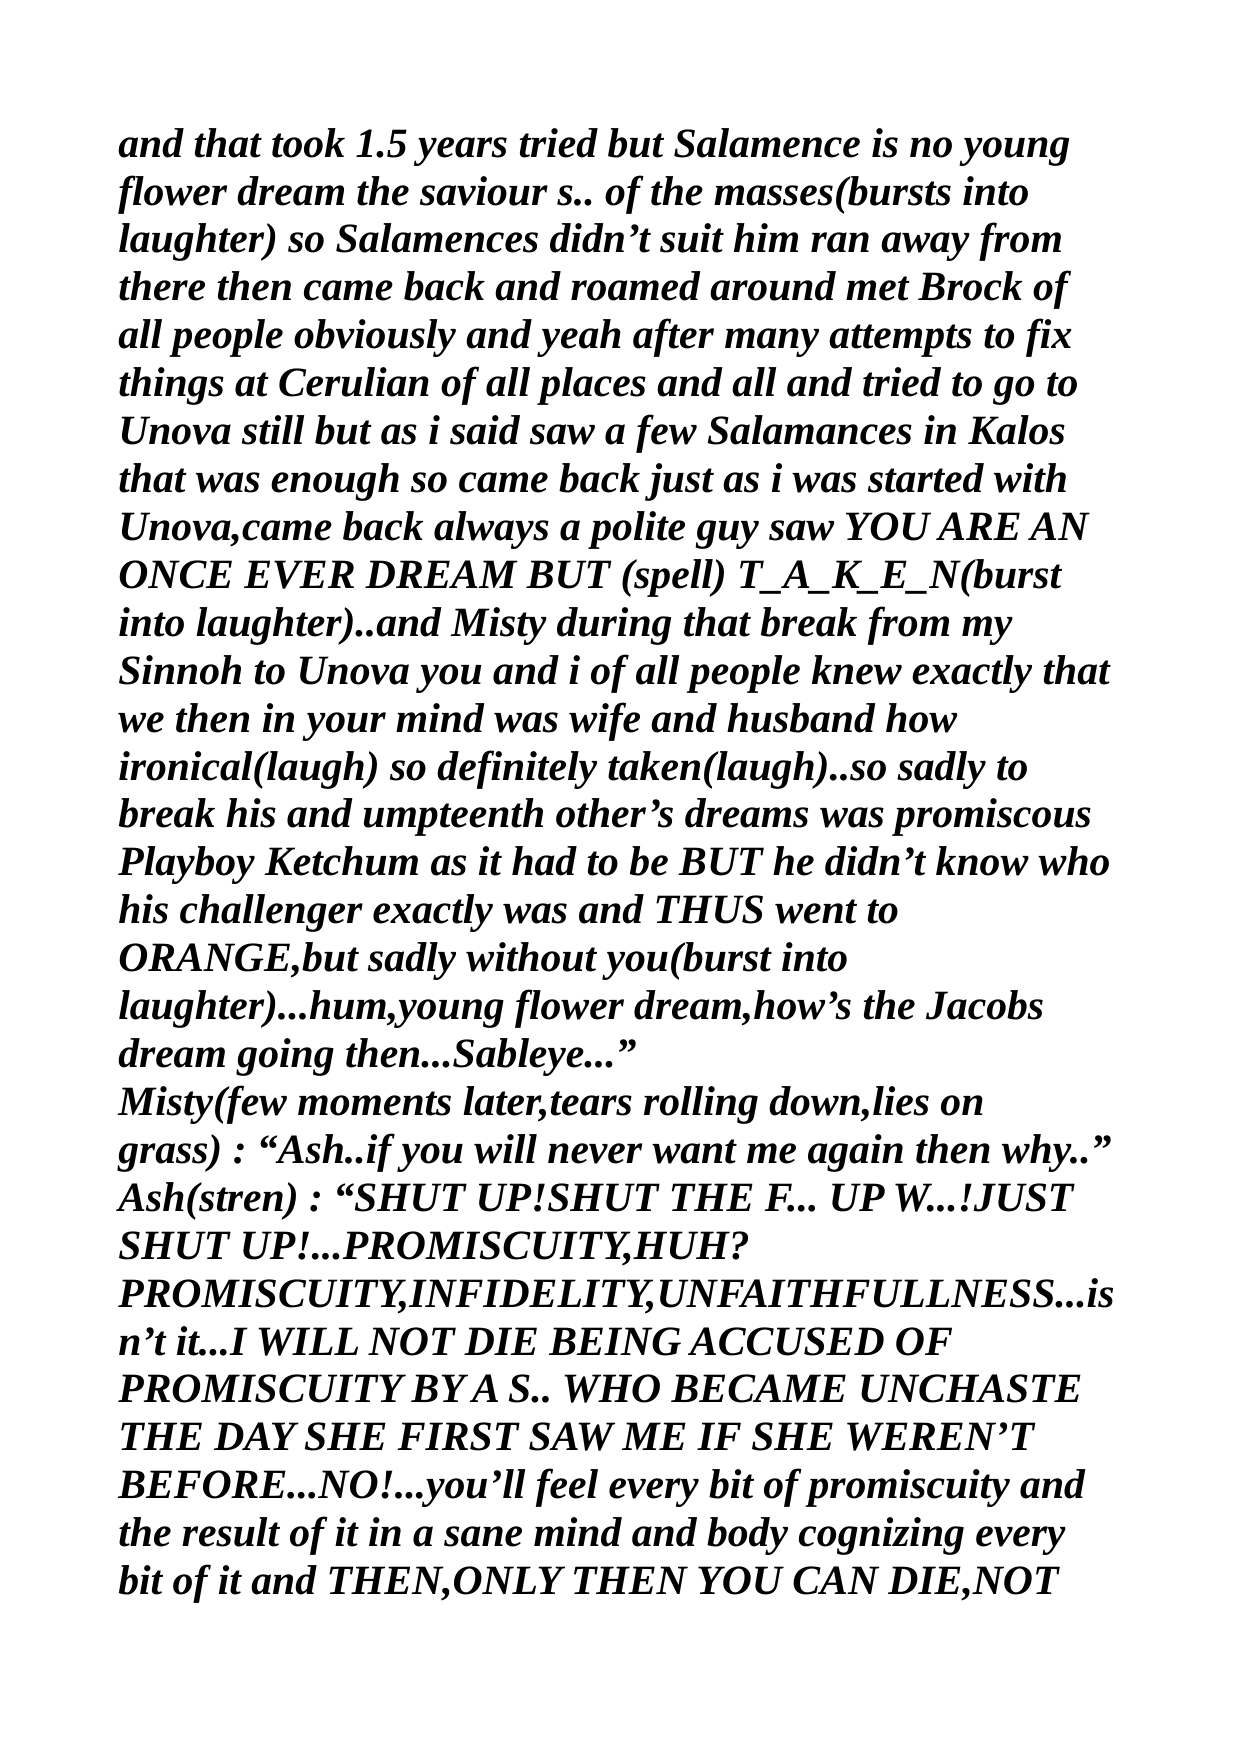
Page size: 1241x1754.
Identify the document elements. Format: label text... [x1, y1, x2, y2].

text and that took 1.5 years tried but Salamence is no young flower dream the saviour s.. of the masses(bursts into laughter) so Salamences didn’t suit him ran away from there then came back and roamed around met Brock of all people obviously and yeah after many attempts to fix things at Cerulian of all places and all and tried to go to Unova still but as i said saw a few Salamances in Kalos that was enough so came back just as i was started with Unova,came back always a polite guy saw YOU ARE AN ONCE EVER DREAM BUT (spell) T_A_K_E_N(burst into laughter)..and Misty during that break from my Sinnoh to Unova you and i of all people knew exactly that we then in your mind was wife and husband how ironical(laugh) so definitely taken(laugh)..so sadly to break his and umpteenth other’s dreams was promiscous Playboy Ketchum as it had to be BUT he didn’t know who his challenger exactly was and THUS went to ORANGE,but sadly without you(burst into laughter)...hum,young flower dream,how’s the Jacobs dream going then...Sableye...” [118, 118, 1122, 1076]
text Ash(stren) : “SHUT UP!SHUT THE F... UP W...!JUST SHUT UP!...PROMISCUITY,HUH?PROMISCUITY,INFIDELITY,UNFAITHFULLNESS...isn’t it...I WILL NOT DIE BEING ACCUSED OF PROMISCUITY BY A S.. WHO BECAME UNCHASTE THE DAY SHE FIRST SAW ME IF SHE WEREN’T BEFORE...NO!...you’ll feel every bit of promiscuity and the result of it in a sane mind and body cognizing every bit of it and THEN,ONLY THEN YOU CAN DIE,NOT [118, 1172, 1122, 1603]
text Misty(few moments later,tears rolling down,lies on grass) : “Ash..if you will never want me again then why..” [118, 1076, 1122, 1172]
